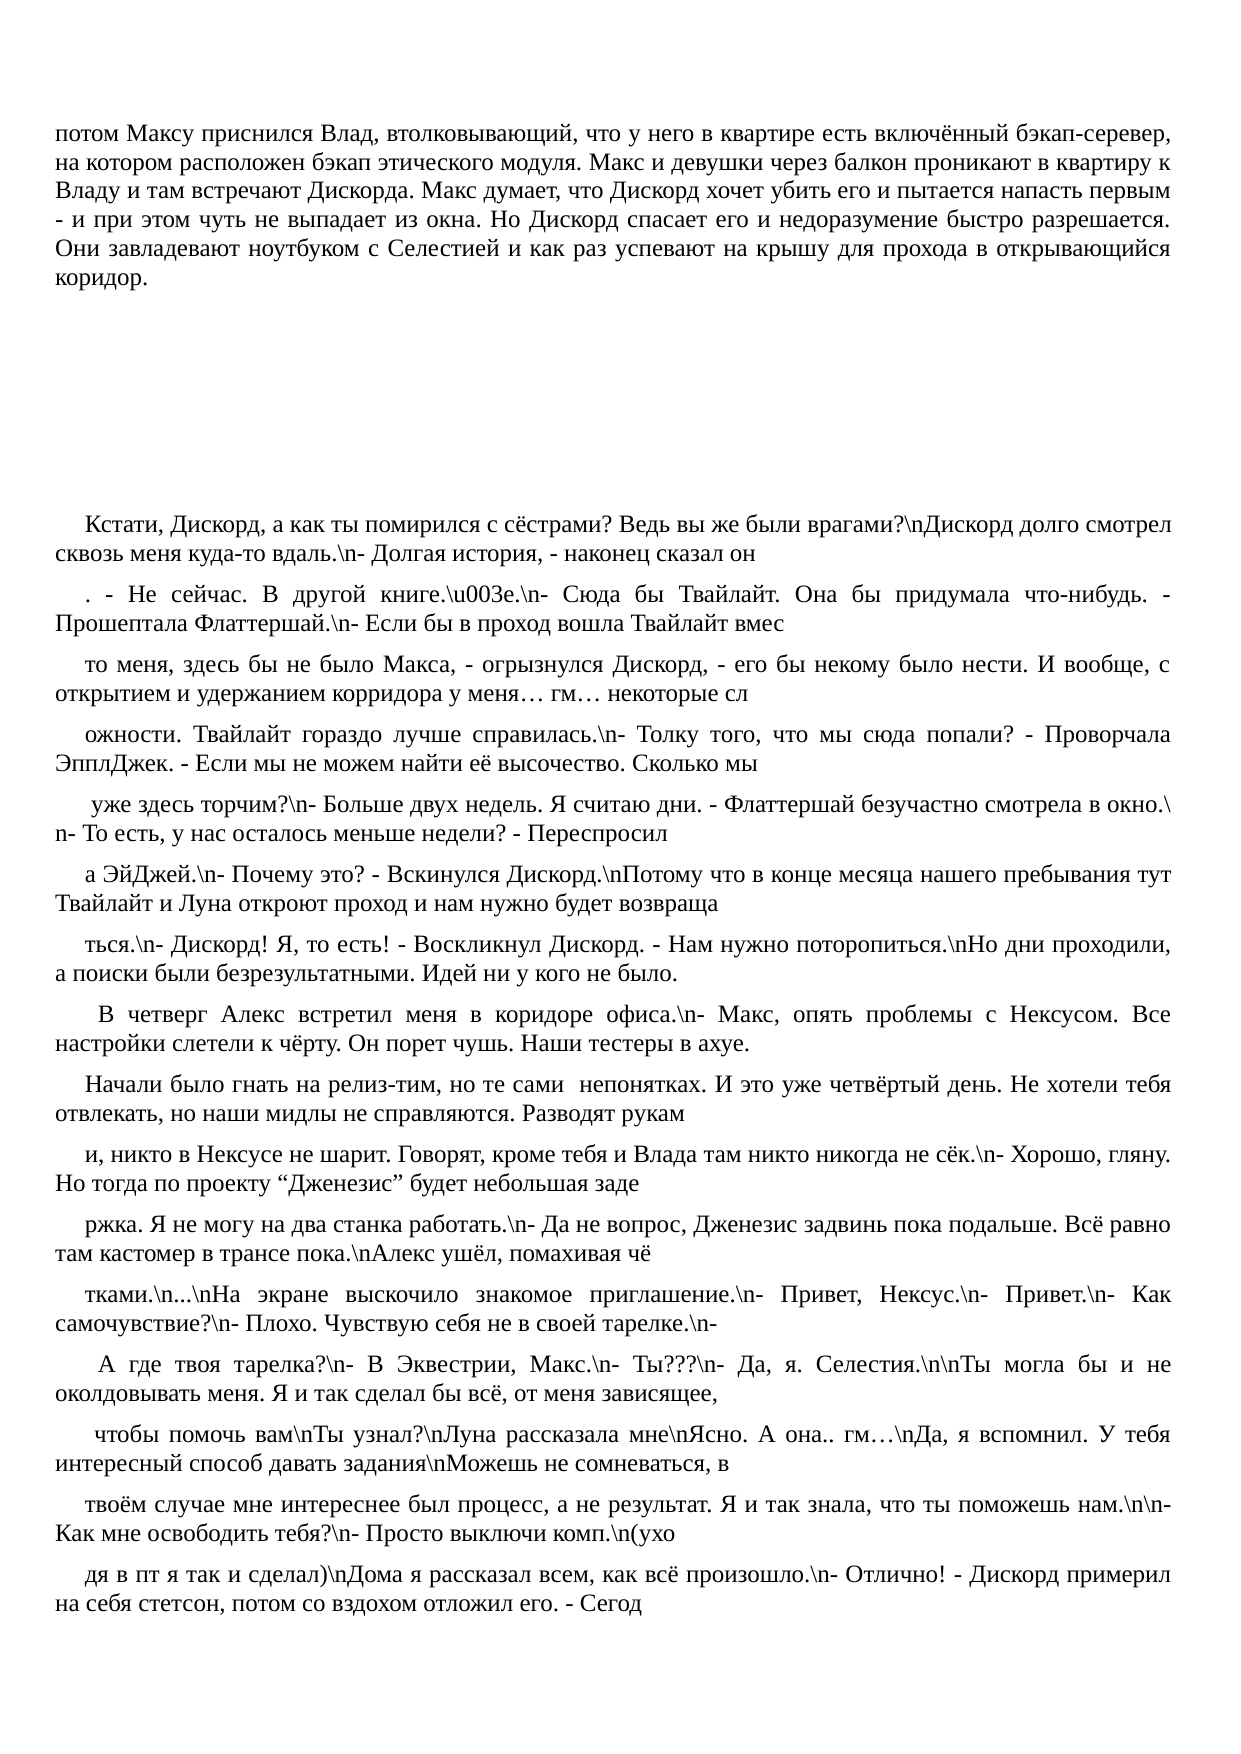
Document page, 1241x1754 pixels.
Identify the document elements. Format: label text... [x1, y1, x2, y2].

text ржка. Я не могу на два станка работать.\n- Да не вопрос, Дженезис задвинь пока подальше. Всё равно там кастомер в трансе пока.\nАлекс ушёл, помахивая чё [55, 1209, 1172, 1267]
text потом Максу приснился Влад, втолковывающий, что у него в квартире есть включённый бэкап-серевер, на котором расположен бэкап этического модуля. Макс и девушки через балкон проникают в квартиру к Владу и там встречают Дискорда. Макс думает, что Дискорд хочет убить его и пытается напасть первым - и при этом чуть не выпадает из окна. Но Дискорд спасает его и недоразумение быстро разрешается. Они завладевают ноутбуком с Селестией и как раз успевают на крышу для прохода в открывающийся коридор. [55, 118, 1172, 291]
text и, никто в Нексусе не шарит. Говорят, кроме тебя и Влада там никто никогда не сёк.\n- Хорошо, гляну. Но тогда по проекту “Дженезис” будет небольшая заде [55, 1139, 1172, 1197]
text твоём случае мне интереснее был процесс, а не результат. Я и так знала, что ты поможешь нам.\n\n- Как мне освободить тебя?\n- Просто выключи комп.\n(ухо [55, 1489, 1172, 1547]
text . - Не сейчас. В другой книге.\u003e.\n- Сюда бы Твайлайт. Она бы придумала что-нибудь. - Прошептала Флаттершай.\n- Если бы в проход вошла Твайлайт вмес [55, 579, 1172, 637]
text А где твоя тарелка?\n- В Эквестрии, Макс.\n- Ты???\n- Да, я. Селестия.\n\nТы могла бы и не околдовывать меня. Я и так сделал бы всё, от меня зависящее, [55, 1349, 1172, 1407]
text чтобы помочь вам\nТы узнал?\nЛуна рассказала мне\nЯсно. А она.. гм…\nДа, я вспомнил. У тебя интересный способ давать задания\nМожешь не сомневаться, в [55, 1419, 1172, 1477]
text тками.\n...\nНа экране выскочило знакомое приглашение.\n- Привет, Нексус.\n- Привет.\n- Как самочувствие?\n- Плохо. Чувствую себя не в своей тарелке.\n- [55, 1279, 1172, 1337]
text Кстати, Дискорд, а как ты помирился с сёстрами? Ведь вы же были врагами?\nДискорд долго смотрел сквозь меня куда-то вдаль.\n- Долгая история, - наконец сказал он [55, 509, 1172, 567]
text то меня, здесь бы не было Макса, - огрызнулся Дискорд, - его бы некому было нести. И вообще, с открытием и удержанием корридора у меня… гм… некоторые сл [55, 649, 1172, 707]
text дя в пт я так и сделал)\nДома я рассказал всем, как всё произошло.\n- Отлично! - Дискорд примерил на себя стетсон, потом со вздохом отложил его. - Сегод [55, 1559, 1172, 1617]
text ожности. Твайлайт гораздо лучше справилась.\n- Толку того, что мы сюда попали? - Проворчала ЭпплДжек. - Если мы не можем найти её высочество. Сколько мы [55, 719, 1172, 777]
text уже здесь торчим?\n- Больше двух недель. Я считаю дни. - Флаттершай безучастно смотрела в окно.\n- То есть, у нас осталось меньше недели? - Переспросил [55, 789, 1172, 847]
text Начали было гнать на релиз-тим, но те сами непонятках. И это уже четвёртый день. Не хотели тебя отвлекать, но наши мидлы не справляются. Разводят рукам [55, 1069, 1172, 1127]
text а ЭйДжей.\n- Почему это? - Вскинулся Дискорд.\nПотому что в конце месяца нашего пребывания тут Твайлайт и Луна откроют проход и нам нужно будет возвраща [55, 859, 1172, 917]
text В четверг Алекс встретил меня в коридоре офиса.\n- Макс, опять проблемы с Нексусом. Все настройки слетели к чёрту. Он порет чушь. Наши тестеры в ахуе. [55, 999, 1172, 1057]
text ться.\n- Дискорд! Я, то есть! - Воскликнул Дискорд. - Нам нужно поторопиться.\nНо дни проходили, а поиски были безрезультатными. Идей ни у кого не было. [55, 929, 1172, 987]
